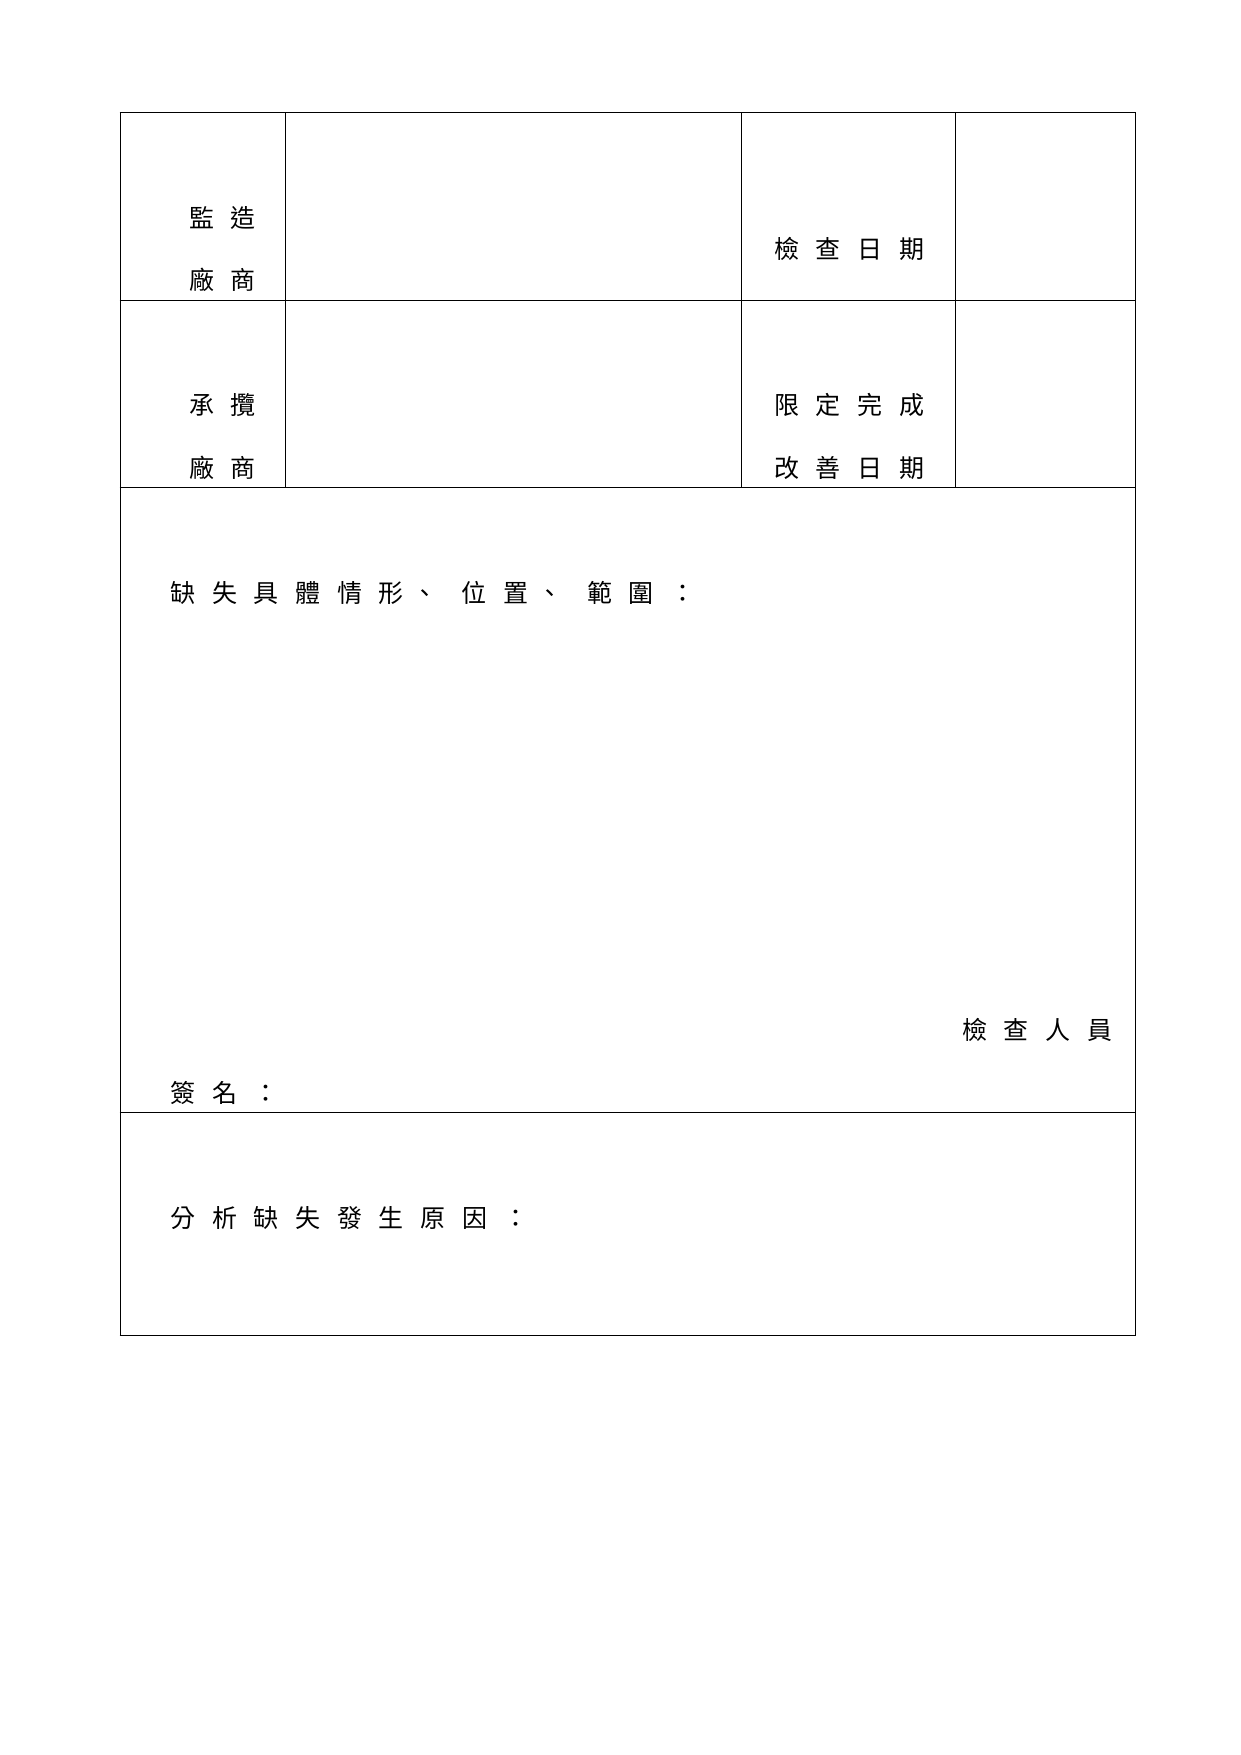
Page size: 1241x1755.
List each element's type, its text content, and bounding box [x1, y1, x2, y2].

table_cell [956, 113, 1135, 300]
table_cell [956, 301, 1135, 487]
table_cell 缺失具體情形、位置、範圍： 檢查人員簽名： [121, 488, 1135, 1112]
table_cell [286, 301, 741, 487]
table_cell [286, 113, 741, 300]
table_cell 分析缺失發生原因： [121, 1113, 1135, 1335]
table_cell 限定完成改善日期 [742, 301, 955, 487]
table_cell 承攬廠商 [121, 301, 285, 487]
table_cell 檢查日期 [742, 113, 955, 300]
table_cell 監造廠商 [121, 113, 285, 300]
